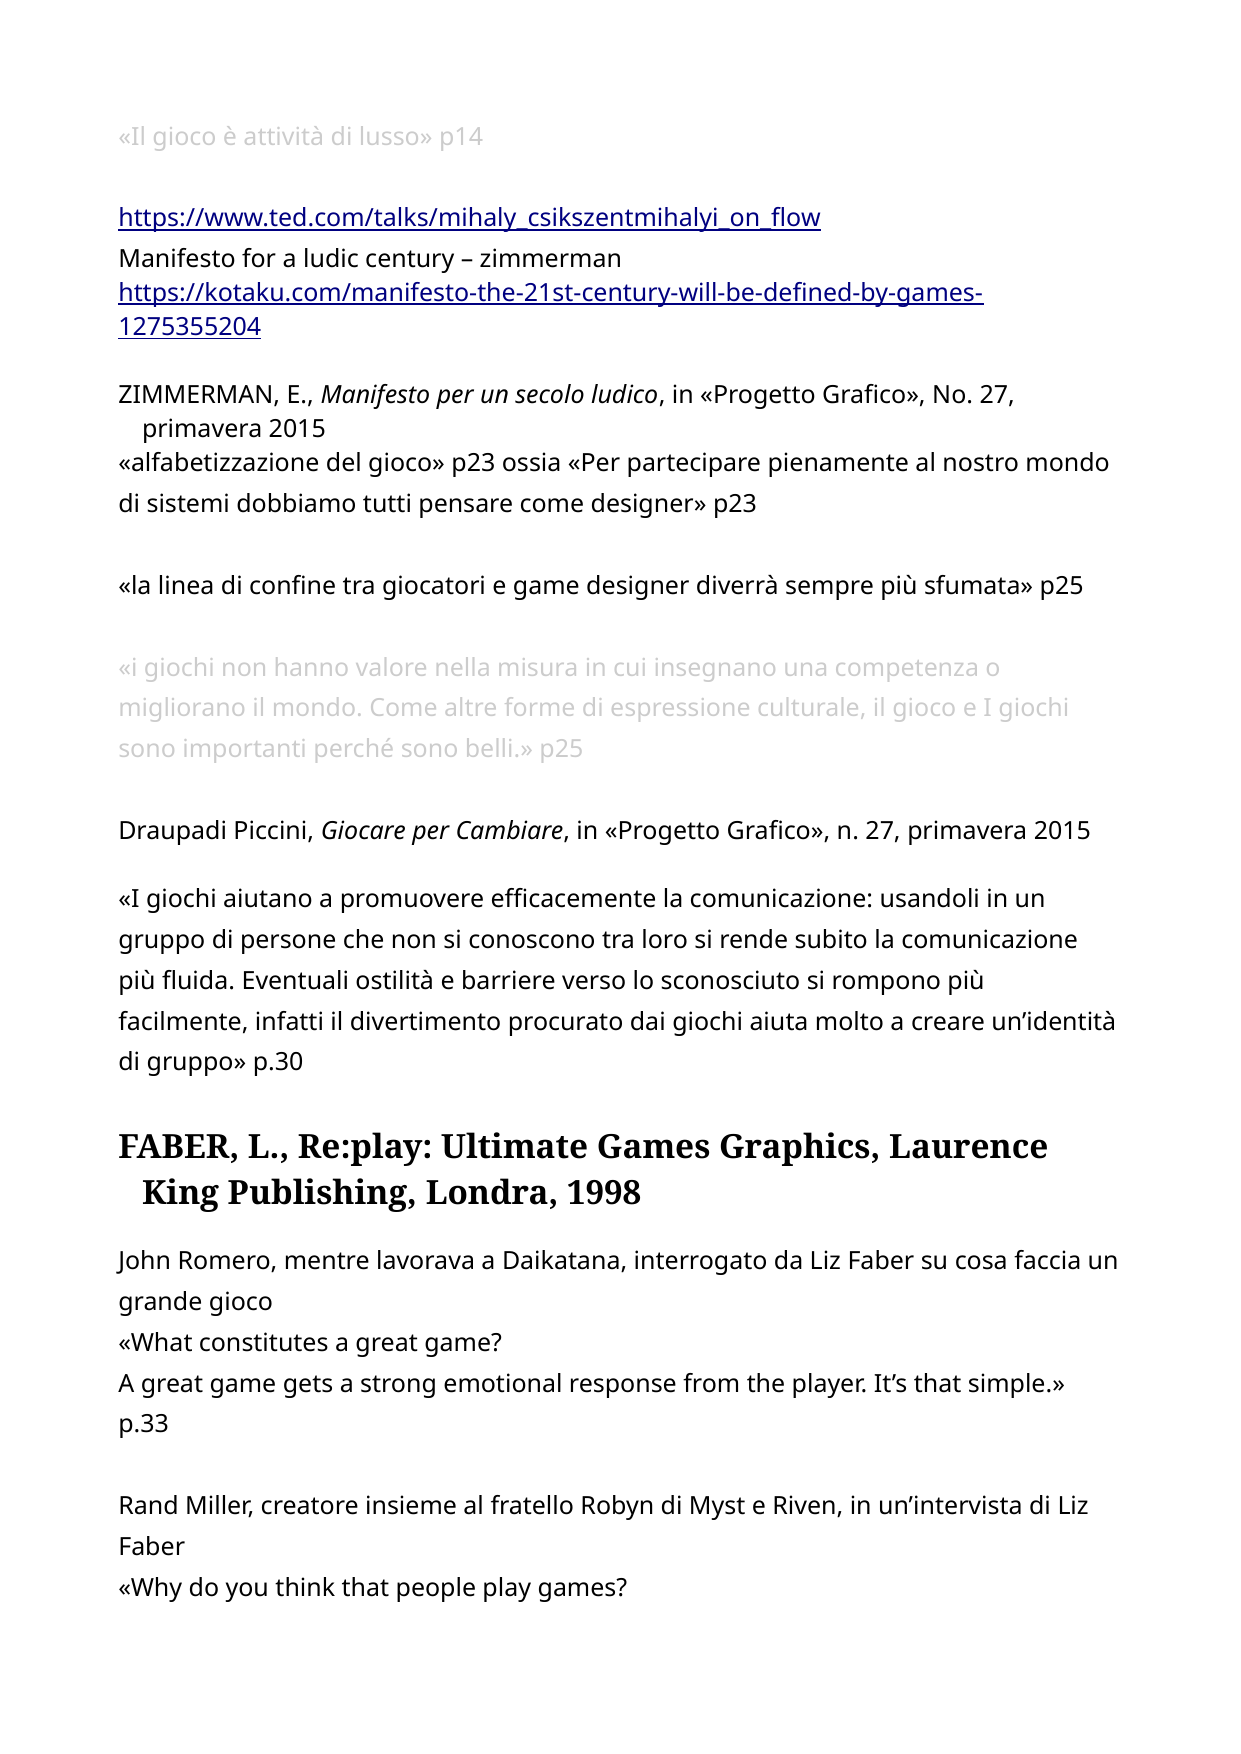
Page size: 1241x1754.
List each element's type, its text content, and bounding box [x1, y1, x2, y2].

text John Romero, mentre lavorava a Daikatana, interrogato da Liz Faber su cosa faccia un grande gioco [118, 1243, 1122, 1318]
text FABER, L., Re:play: Ultimate Games Graphics, Laurence King Publishing, Londra, 1998 [118, 1123, 1122, 1214]
text Draupadi Piccini, Giocare per Cambiare, in «Progetto Grafico», n. 27, primavera 2015 [118, 812, 1122, 847]
text «Why do you think that people play games? [118, 1569, 1122, 1603]
text https://kotaku.com/manifesto-the-21st-century-will-be-defined-by-games-1275355204 [118, 275, 1122, 343]
text ZIMMERMAN, E., Manifesto per un secolo ludico, in «Progetto Grafico», No. 27, primavera 2015 [118, 377, 1122, 445]
text Rand Miller, creatore insieme al fratello Robyn di Myst e Riven, in un’intervista di Liz Faber [118, 1488, 1122, 1563]
text «What constitutes a great game? [118, 1324, 1122, 1358]
text «Il gioco è attività di lusso» p14 [118, 118, 1122, 152]
text https://www.ted.com/talks/mihaly_csikszentmihalyi_on_flow [118, 200, 1122, 234]
text «alfabetizzazione del gioco» p23 ossia «Per partecipare pienamente al nostro mondo di sistemi dobbiamo tutti pensare come designer» p23 [118, 445, 1122, 520]
text «la linea di confine tra giocatori e game designer diverrà sempre più sfumata» p25 [118, 567, 1122, 602]
text «I giochi aiutano a promuovere efficacemente la comunicazione: usandoli in un gruppo di persone che non si conoscono tra loro si rende subito la comunicazione più fluida. Eventuali ostilità e barriere verso lo sconosciuto si rompono più facilmente, infatti il divertimento procurato dai giochi aiuta molto a creare un’identità di gruppo» p.30 [118, 881, 1122, 1078]
text «i giochi non hanno valore nella misura in cui insegnano una competenza o migliorano il mondo. Come altre forme di espressione culturale, il gioco e I giochi sono importanti perché sono belli.» p25 [118, 649, 1122, 765]
text Manifesto for a ludic century – zimmerman [118, 241, 1122, 275]
text A great game gets a strong emotional response from the player. It’s that simple.» p.33 [118, 1365, 1122, 1440]
